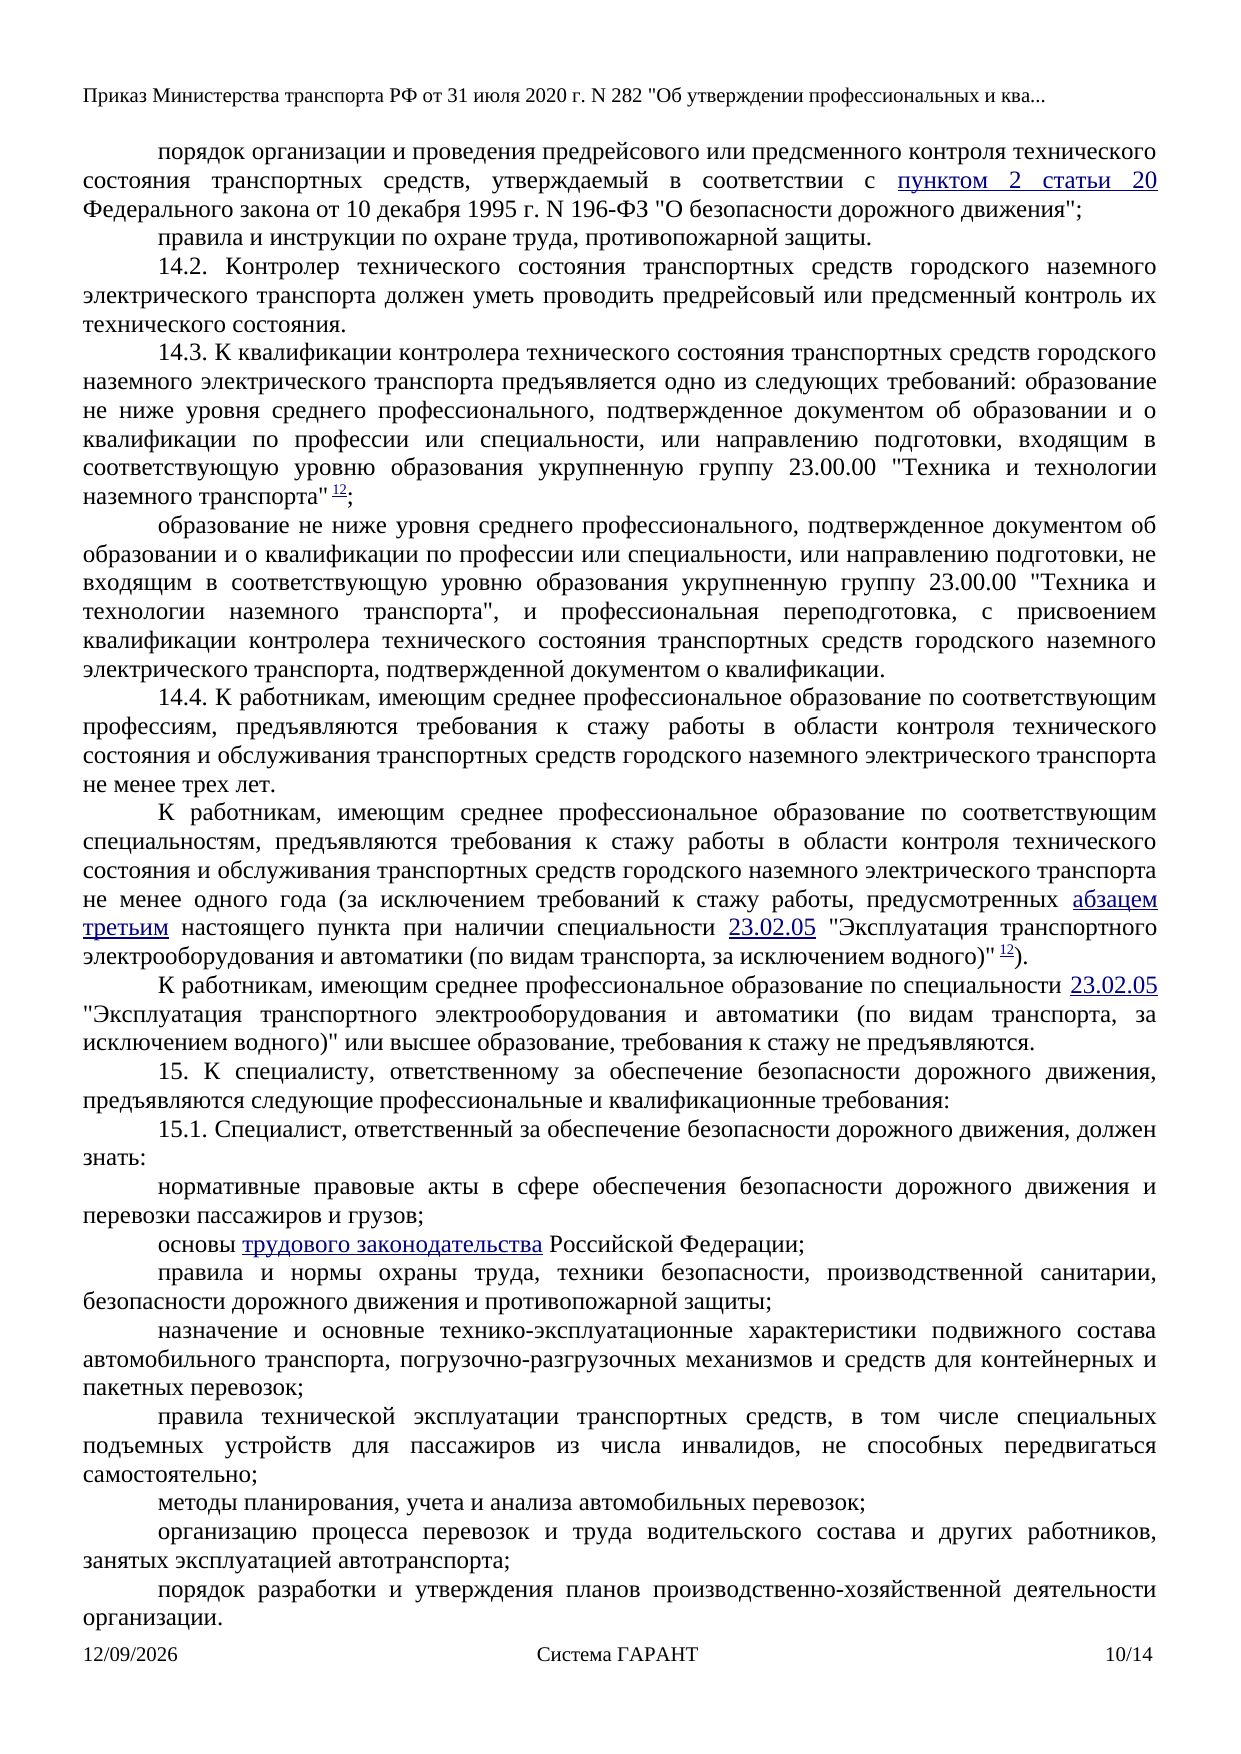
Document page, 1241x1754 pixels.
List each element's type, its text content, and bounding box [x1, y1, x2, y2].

text порядок организации и проведения предрейсового или предсменного контроля технического состояния транспортных средств, утверждаемый в соответствии с пунктом 2 статьи 20 Федерального закона от 10 декабря 1995 г. N 196-ФЗ "О безопасности дорожного движения"; [83, 136, 1157, 222]
text 14.3. К квалификации контролера технического состояния транспортных средств городского наземного электрического транспорта предъявляется одно из следующих требований: образование не ниже уровня среднего профессионального, подтвержденное документом об образовании и о квалификации по профессии или специальности, или направлению подготовки, входящим в соответствующую уровню образования укрупненную группу 23.00.00 "Техника и технологии наземного транспорта" 12; [83, 337, 1157, 510]
text К работникам, имеющим среднее профессиональное образование по специальности 23.02.05 "Эксплуатация транспортного электрооборудования и автоматики (по видам транспорта, за исключением водного)" или высшее образование, требования к стажу не предъявляются. [83, 970, 1157, 1056]
text 15.1. Специалист, ответственный за обеспечение безопасности дорожного движения, должен знать: [83, 1114, 1157, 1171]
text правила и нормы охраны труда, техники безопасности, производственной санитарии, безопасности дорожного движения и противопожарной защиты; [83, 1257, 1157, 1315]
text порядок разработки и утверждения планов производственно-хозяйственной деятельности организации. [83, 1574, 1157, 1631]
text организацию процесса перевозок и труда водительского состава и других работников, занятых эксплуатацией автотранспорта; [83, 1516, 1157, 1574]
text основы трудового законодательства Российской Федерации; [83, 1229, 1157, 1257]
text К работникам, имеющим среднее профессиональное образование по соответствующим специальностям, предъявляются требования к стажу работы в области контроля технического состояния и обслуживания транспортных средств городского наземного электрического транспорта не менее одного года (за исключением требований к стажу работы, предусмотренных абзацем третьим настоящего пункта при наличии специальности 23.02.05 "Эксплуатация транспортного электрооборудования и автоматики (по видам транспорта, за исключением водного)" 12). [83, 797, 1157, 970]
text 14.2. Контролер технического состояния транспортных средств городского наземного электрического транспорта должен уметь проводить предрейсовый или предсменный контроль их технического состояния. [83, 251, 1157, 337]
text назначение и основные технико-эксплуатационные характеристики подвижного состава автомобильного транспорта, погрузочно-разгрузочных механизмов и средств для контейнерных и пакетных перевозок; [83, 1315, 1157, 1401]
text образование не ниже уровня среднего профессионального, подтвержденное документом об образовании и о квалификации по профессии или специальности, или направлению подготовки, не входящим в соответствующую уровню образования укрупненную группу 23.00.00 "Техника и технологии наземного транспорта", и профессиональная переподготовка, с присвоением квалификации контролера технического состояния транспортных средств городского наземного электрического транспорта, подтвержденной документом о квалификации. [83, 510, 1157, 682]
text правила и инструкции по охране труда, противопожарной защиты. [83, 222, 1157, 251]
text нормативные правовые акты в сфере обеспечения безопасности дорожного движения и перевозки пассажиров и грузов; [83, 1171, 1157, 1229]
text 14.4. К работникам, имеющим среднее профессиональное образование по соответствующим профессиям, предъявляются требования к стажу работы в области контроля технического состояния и обслуживания транспортных средств городского наземного электрического транспорта не менее трех лет. [83, 682, 1157, 797]
text 15. К специалисту, ответственному за обеспечение безопасности дорожного движения, предъявляются следующие профессиональные и квалификационные требования: [83, 1056, 1157, 1114]
text методы планирования, учета и анализа автомобильных перевозок; [83, 1487, 1157, 1516]
text правила технической эксплуатации транспортных средств, в том числе специальных подъемных устройств для пассажиров из числа инвалидов, не способных передвигаться самостоятельно; [83, 1401, 1157, 1487]
